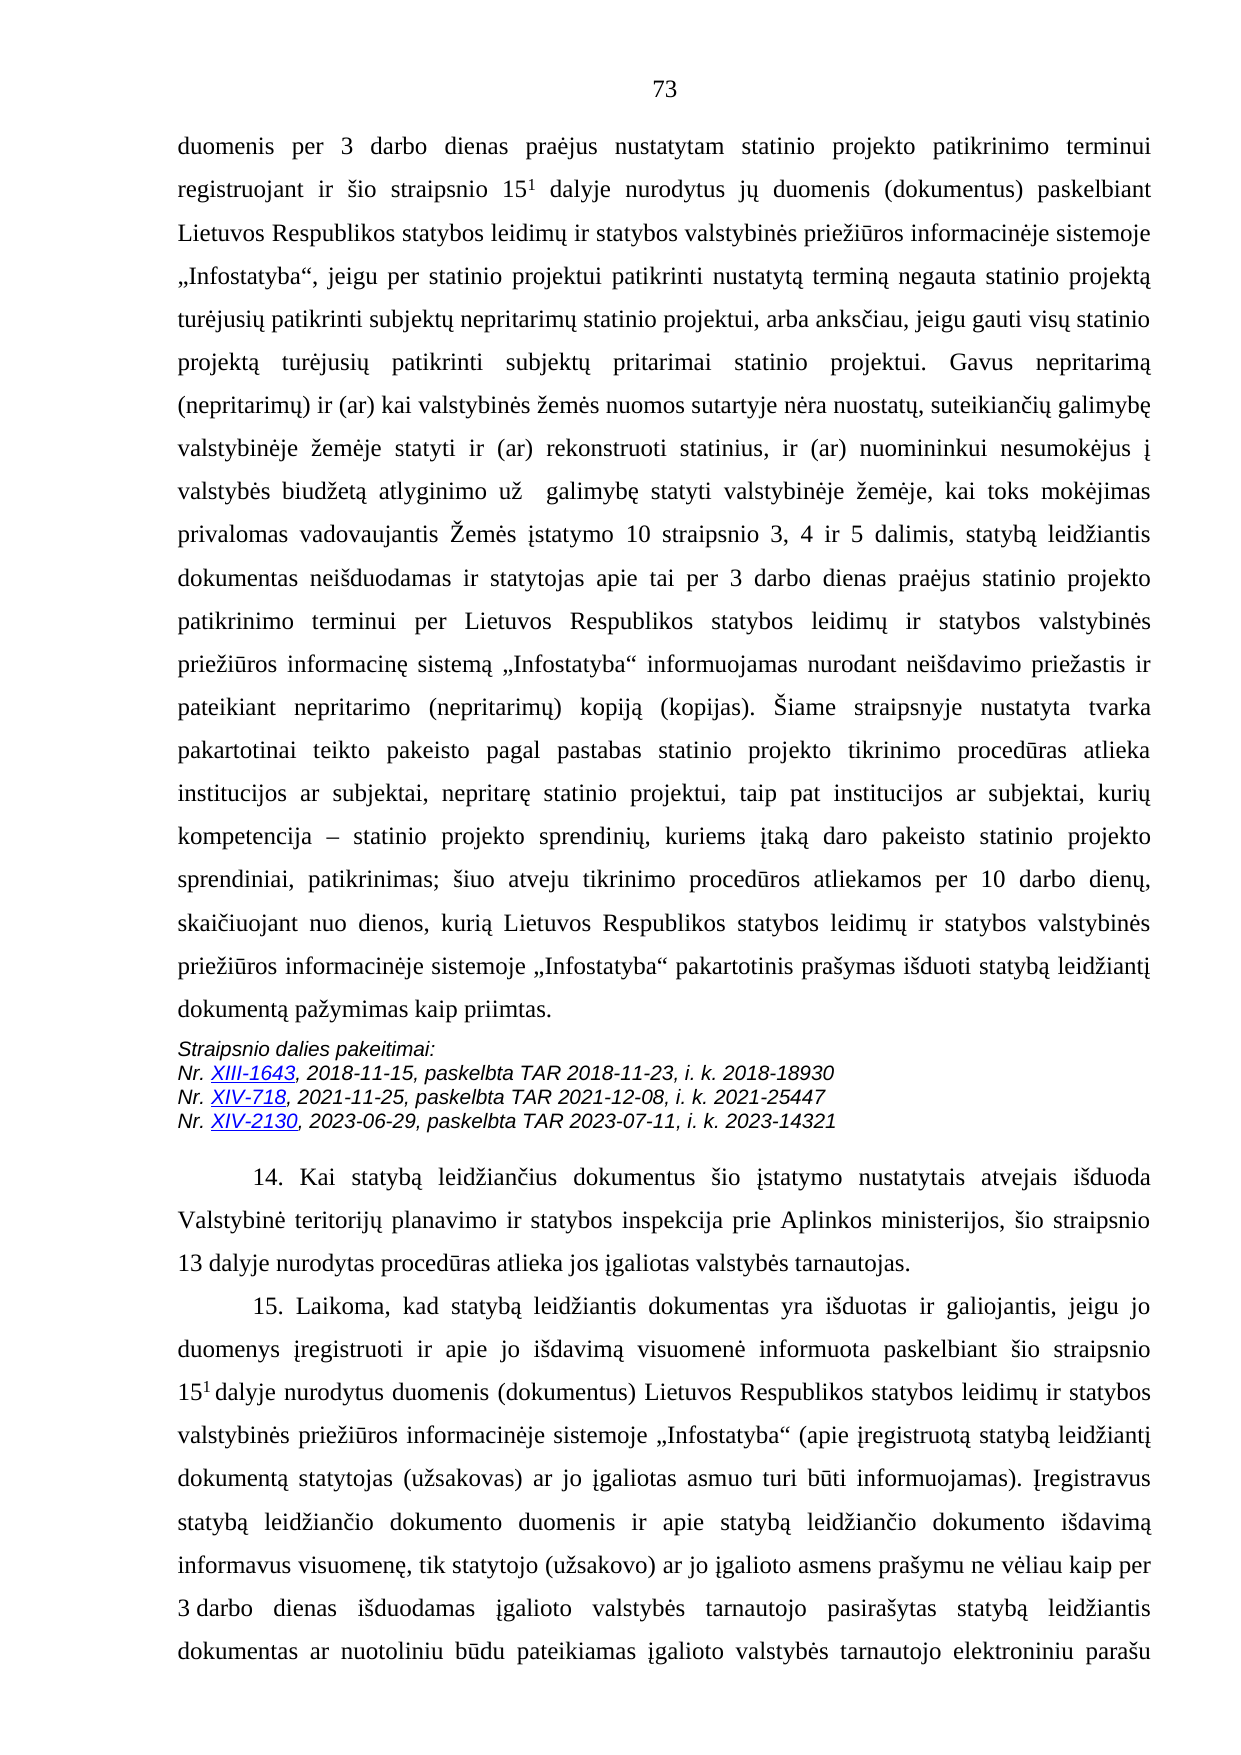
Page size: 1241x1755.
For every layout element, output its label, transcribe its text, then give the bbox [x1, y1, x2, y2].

text Nr. XIII-1643, 2018-11-15, paskelbta TAR 2018-11-23, i. k. 2018-18930 [177, 1061, 1152, 1085]
text Straipsnio dalies pakeitimai: [177, 1037, 1152, 1061]
text 15. Laikoma, kad statybą leidžiantis dokumentas yra išduotas ir galiojantis, jeigu jo duomenys įregistruoti ir apie jo išdavimą visuomenė informuota paskelbiant šio straipsnio 151 dalyje nurodytus duomenis (dokumentus) Lietuvos Respublikos statybos leidimų ir statybos valstybinės priežiūros informacinėje sistemoje „Infostatyba“ (apie įregistruotą statybą leidžiantį dokumentą statytojas (užsakovas) ar jo įgaliotas asmuo turi būti informuojamas). Įregistravus statybą leidžiančio dokumento duomenis ir apie statybą leidžiančio dokumento išdavimą informavus visuomenę, tik statytojo (užsakovo) ar jo įgalioto asmens prašymu ne vėliau kaip per 3 darbo dienas išduodamas įgalioto valstybės tarnautojo pasirašytas statybą leidžiantis dokumentas ar nuotoliniu būdu pateikiamas įgalioto valstybės tarnautojo elektroniniu parašu [177, 1291, 1152, 1665]
text duomenis per 3 darbo dienas praėjus nustatytam statinio projekto patikrinimo terminui registruojant ir šio straipsnio 151 dalyje nurodytus jų duomenis (dokumentus) paskelbiant Lietuvos Respublikos statybos leidimų ir statybos valstybinės priežiūros informacinėje sistemoje „Infostatyba“, jeigu per statinio projektui patikrinti nustatytą terminą negauta statinio projektą turėjusių patikrinti subjektų nepritarimų statinio projektui, arba anksčiau, jeigu gauti visų statinio projektą turėjusių patikrinti subjektų pritarimai statinio projektui. Gavus nepritarimą (nepritarimų) ir (ar) kai valstybinės žemės nuomos sutartyje nėra nuostatų, suteikiančių galimybę valstybinėje žemėje statyti ir (ar) rekonstruoti statinius, ir (ar) nuomininkui nesumokėjus į valstybės biudžetą atlyginimo už galimybę statyti valstybinėje žemėje, kai toks mokėjimas privalomas vadovaujantis Žemės įstatymo 10 straipsnio 3, 4 ir 5 dalimis, statybą leidžiantis dokumentas neišduodamas ir statytojas apie tai per 3 darbo dienas praėjus statinio projekto patikrinimo terminui per Lietuvos Respublikos statybos leidimų ir statybos valstybinės priežiūros informacinę sistemą „Infostatyba“ informuojamas nurodant neišdavimo priežastis ir pateikiant nepritarimo (nepritarimų) kopiją (kopijas). Šiame straipsnyje nustatyta tvarka pakartotinai teikto pakeisto pagal pastabas statinio projekto tikrinimo procedūras atlieka institucijos ar subjektai, nepritarę statinio projektui, taip pat institucijos ar subjektai, kurių kompetencija – statinio projekto sprendinių, kuriems įtaką daro pakeisto statinio projekto sprendiniai, patikrinimas; šiuo atveju tikrinimo procedūros atliekamos per 10 darbo dienų, skaičiuojant nuo dienos, kurią Lietuvos Respublikos statybos leidimų ir statybos valstybinės priežiūros informacinėje sistemoje „Infostatyba“ pakartotinis prašymas išduoti statybą leidžiantį dokumentą pažymimas kaip priimtas. [177, 131, 1152, 1023]
text 14. Kai statybą leidžiančius dokumentus šio įstatymo nustatytais atvejais išduoda Valstybinė teritorijų planavimo ir statybos inspekcija prie Aplinkos ministerijos, šio straipsnio 13 dalyje nurodytas procedūras atlieka jos įgaliotas valstybės tarnautojas. [177, 1162, 1152, 1277]
text Nr. XIV-718, 2021-11-25, paskelbta TAR 2021-12-08, i. k. 2021-25447 [177, 1085, 1152, 1109]
text Nr. XIV-2130, 2023-06-29, paskelbta TAR 2023-07-11, i. k. 2023-14321 [177, 1109, 1152, 1133]
